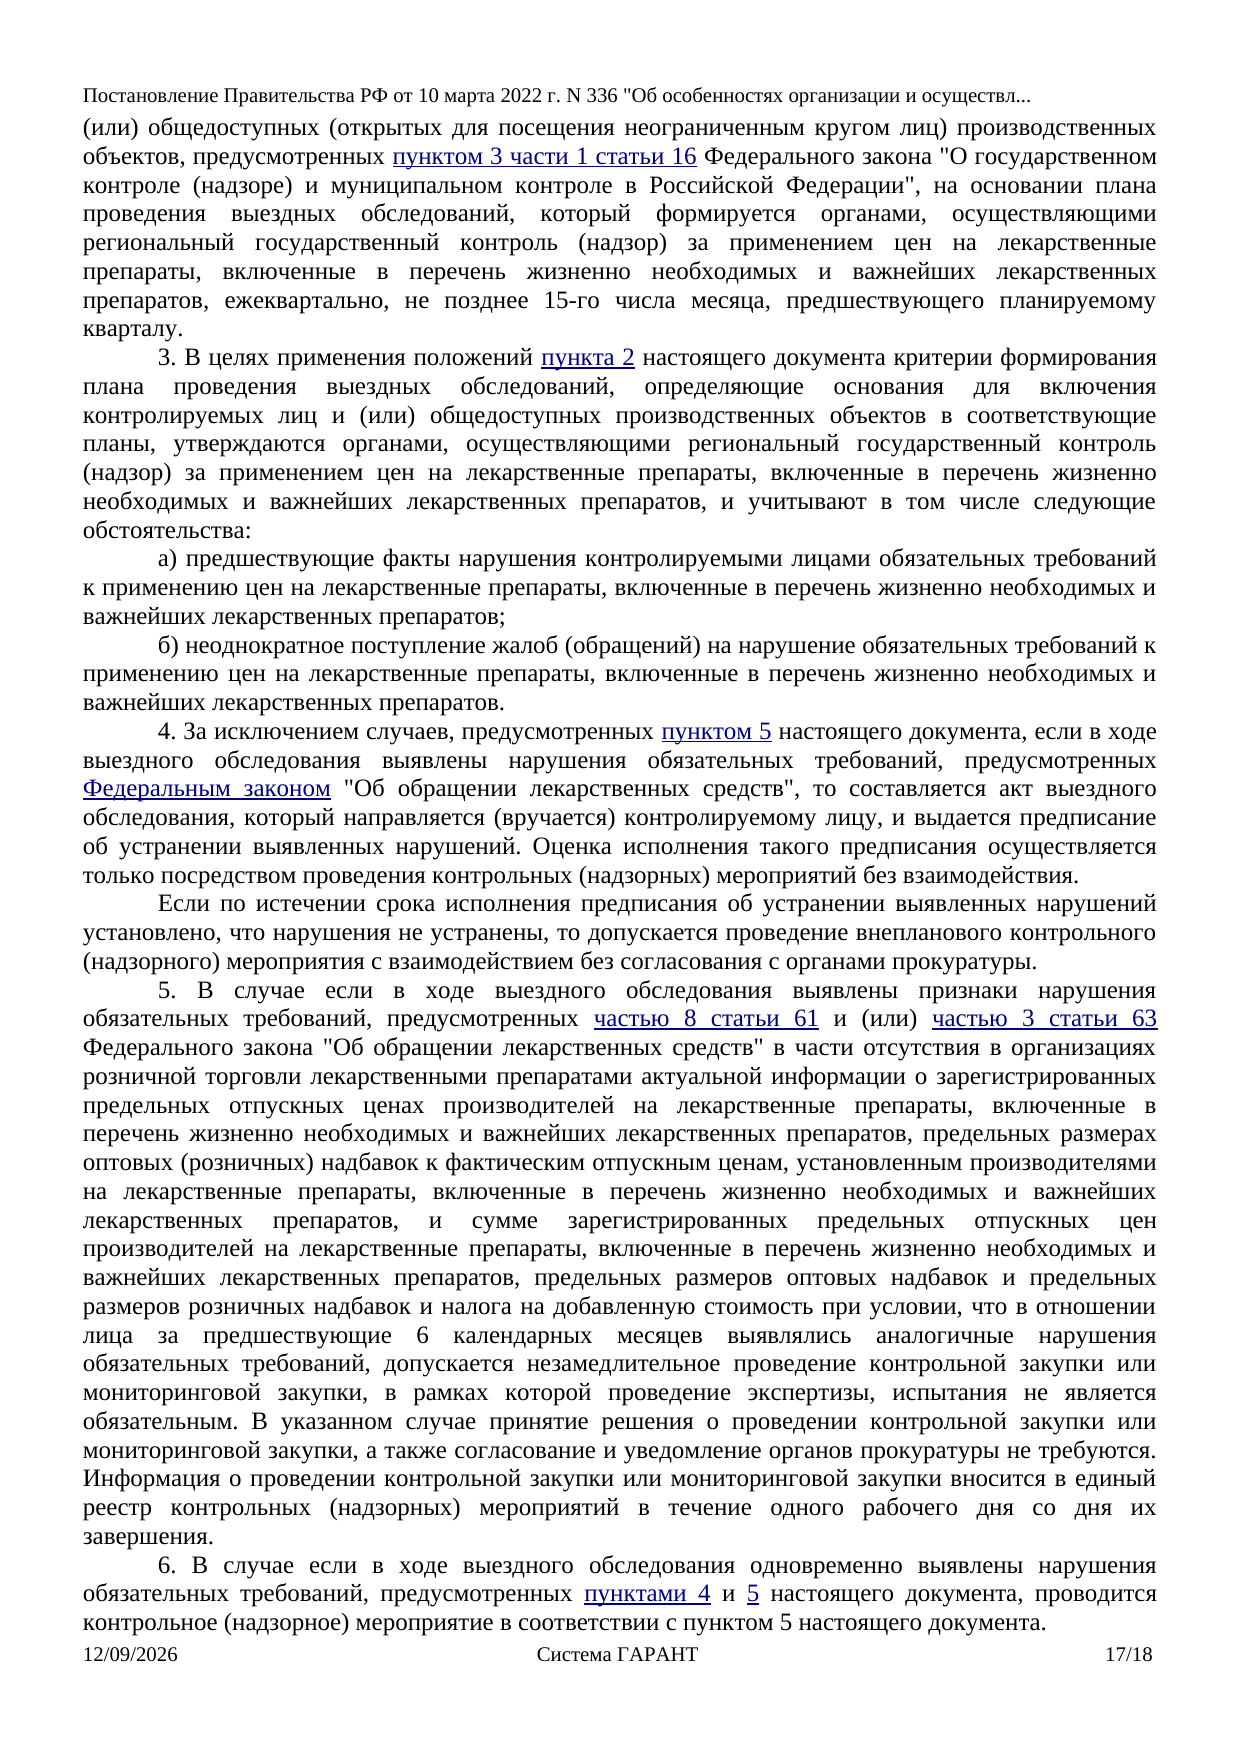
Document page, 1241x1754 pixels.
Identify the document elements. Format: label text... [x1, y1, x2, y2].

text 6. В случае если в ходе выездного обследования одновременно выявлены нарушения обязательных требований, предусмотренных пунктами 4 и 5 настоящего документа, проводится контрольное (надзорное) мероприятие в соответствии с пунктом 5 настоящего документа. [83, 1550, 1157, 1636]
text (или) общедоступных (открытых для посещения неограниченным кругом лиц) производственных объектов, предусмотренных пунктом 3 части 1 статьи 16 Федерального закона "О государственном контроле (надзоре) и муниципальном контроле в Российской Федерации", на основании плана проведения выездных обследований, который формируется органами, осуществляющими региональный государственный контроль (надзор) за применением цен на лекарственные препараты, включенные в перечень жизненно необходимых и важнейших лекарственных препаратов, ежеквартально, не позднее 15-го числа месяца, предшествующего планируемому кварталу. [83, 112, 1157, 342]
text 5. В случае если в ходе выездного обследования выявлены признаки нарушения обязательных требований, предусмотренных частью 8 статьи 61 и (или) частью 3 статьи 63 Федерального закона "Об обращении лекарственных средств" в части отсутствия в организациях розничной торговли лекарственными препаратами актуальной информации о зарегистрированных предельных отпускных ценах производителей на лекарственные препараты, включенные в перечень жизненно необходимых и важнейших лекарственных препаратов, предельных размерах оптовых (розничных) надбавок к фактическим отпускным ценам, установленным производителями на лекарственные препараты, включенные в перечень жизненно необходимых и важнейших лекарственных препаратов, и сумме зарегистрированных предельных отпускных цен производителей на лекарственные препараты, включенные в перечень жизненно необходимых и важнейших лекарственных препаратов, предельных размеров оптовых надбавок и предельных размеров розничных надбавок и налога на добавленную стоимость при условии, что в отношении лица за предшествующие 6 календарных месяцев выявлялись аналогичные нарушения обязательных требований, допускается незамедлительное проведение контрольной закупки или мониторинговой закупки, в рамках которой проведение экспертизы, испытания не является обязательным. В указанном случае принятие решения о проведении контрольной закупки или мониторинговой закупки, а также согласование и уведомление органов прокуратуры не требуются. Информация о проведении контрольной закупки или мониторинговой закупки вносится в единый реестр контрольных (надзорных) мероприятий в течение одного рабочего дня со дня их завершения. [83, 975, 1157, 1550]
text Если по истечении срока исполнения предписания об устранении выявленных нарушений установлено, что нарушения не устранены, то допускается проведение внепланового контрольного (надзорного) мероприятия с взаимодействием без согласования с органами прокуратуры. [83, 888, 1157, 975]
text 4. За исключением случаев, предусмотренных пунктом 5 настоящего документа, если в ходе выездного обследования выявлены нарушения обязательных требований, предусмотренных Федеральным законом "Об обращении лекарственных средств", то составляется акт выездного обследования, который направляется (вручается) контролируемому лицу, и выдается предписание об устранении выявленных нарушений. Оценка исполнения такого предписания осуществляется только посредством проведения контрольных (надзорных) мероприятий без взаимодействия. [83, 716, 1157, 888]
text 3. В целях применения положений пункта 2 настоящего документа критерии формирования плана проведения выездных обследований, определяющие основания для включения контролируемых лиц и (или) общедоступных производственных объектов в соответствующие планы, утверждаются органами, осуществляющими региональный государственный контроль (надзор) за применением цен на лекарственные препараты, включенные в перечень жизненно необходимых и важнейших лекарственных препаратов, и учитывают в том числе следующие обстоятельства: [83, 342, 1157, 543]
text а) предшествующие факты нарушения контролируемыми лицами обязательных требований к применению цен на лекарственные препараты, включенные в перечень жизненно необходимых и важнейших лекарственных препаратов; [83, 543, 1157, 630]
text б) неоднократное поступление жалоб (обращений) на нарушение обязательных требований к применению цен на лекарственные препараты, включенные в перечень жизненно необходимых и важнейших лекарственных препаратов. [83, 630, 1157, 716]
